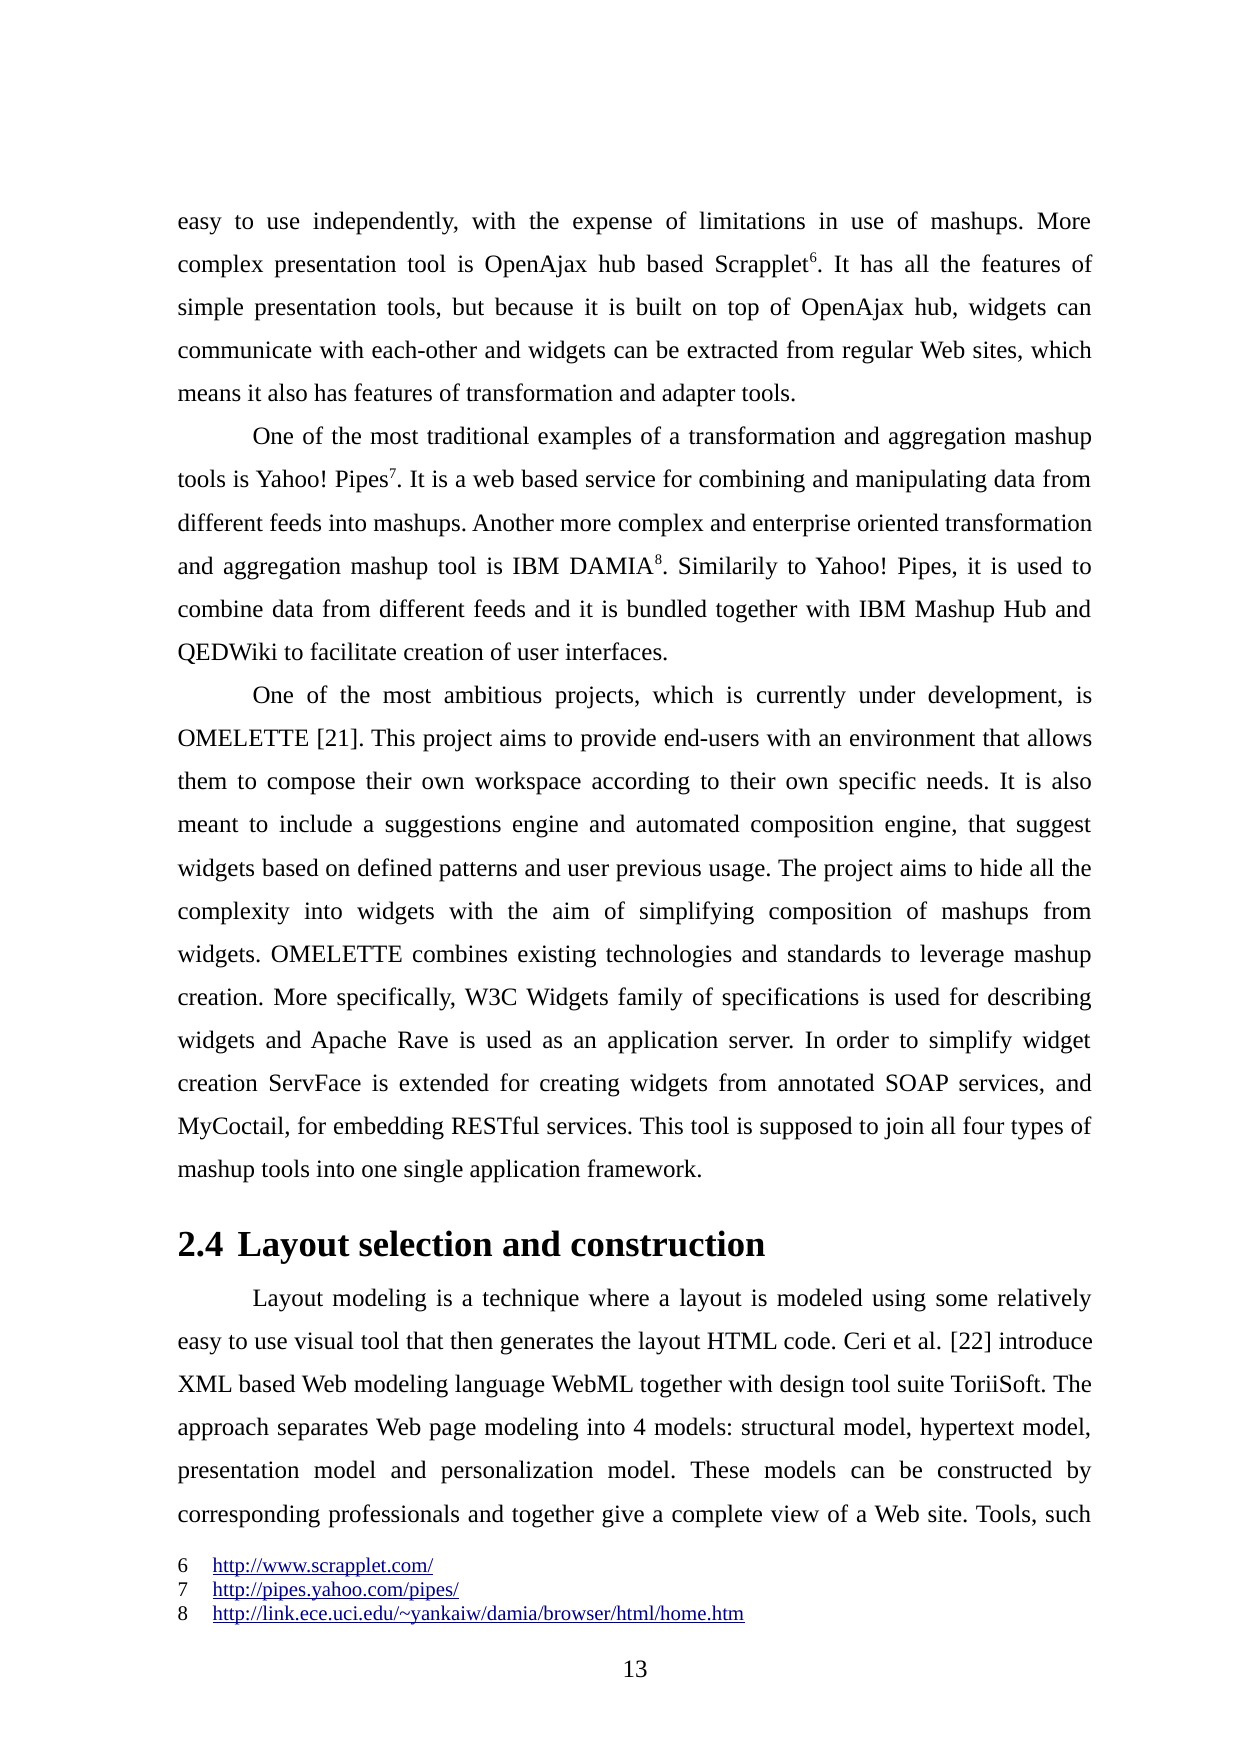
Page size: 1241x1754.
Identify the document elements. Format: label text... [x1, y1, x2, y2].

text Layout modeling is a technique where a layout is modeled using some relatively easy to use visual tool that then generates the layout HTML code. Ceri et al. [22] introduce XML based Web modeling language WebML together with design tool suite ToriiSoft. The approach separates Web page modeling into 4 models: structural model, hypertext model, presentation model and personalization model. These models can be constructed by corresponding professionals and together give a complete view of a Web site. Tools, such [177, 1283, 1093, 1527]
text http://link.ece.uci.edu/~yankaiw/damia/browser/html/home.htm [177, 1601, 1093, 1625]
text http://www.scrapplet.com/ [177, 1553, 1093, 1577]
subtitle Layout selection and construction [177, 1222, 1093, 1265]
text One of the most traditional examples of a transformation and aggregation mashup tools is Yahoo! Pipes. It is a web based service for combining and manipulating data from different feeds into mashups. Another more complex and enterprise oriented transformation and aggregation mashup tool is IBM DAMIA. Similarily to Yahoo! Pipes, it is used to combine data from different feeds and it is bundled together with IBM Mashup Hub and QEDWiki to facilitate creation of user interfaces. [177, 421, 1093, 666]
text http://pipes.yahoo.com/pipes/ [177, 1577, 1093, 1601]
text easy to use independently, with the expense of limitations in use of mashups. More complex presentation tool is OpenAjax hub based Scrapplet. It has all the features of simple presentation tools, but because it is built on top of OpenAjax hub, widgets can communicate with each-other and widgets can be extracted from regular Web sites, which means it also has features of transformation and adapter tools. [177, 206, 1093, 407]
text One of the most ambitious projects, which is currently under development, is OMELETTE [21]. This project aims to provide end-users with an environment that allows them to compose their own workspace according to their own specific needs. It is also meant to include a suggestions engine and automated composition engine, that suggest widgets based on defined patterns and user previous usage. The project aims to hide all the complexity into widgets with the aim of simplifying composition of mashups from widgets. OMELETTE combines existing technologies and standards to leverage mashup creation. More specifically, W3C Widgets family of specifications is used for describing widgets and Apache Rave is used as an application server. In order to simplify widget creation ServFace is extended for creating widgets from annotated SOAP services, and MyCoctail, for embedding RESTful services. This tool is supposed to join all four types of mashup tools into one single application framework. [177, 680, 1093, 1183]
